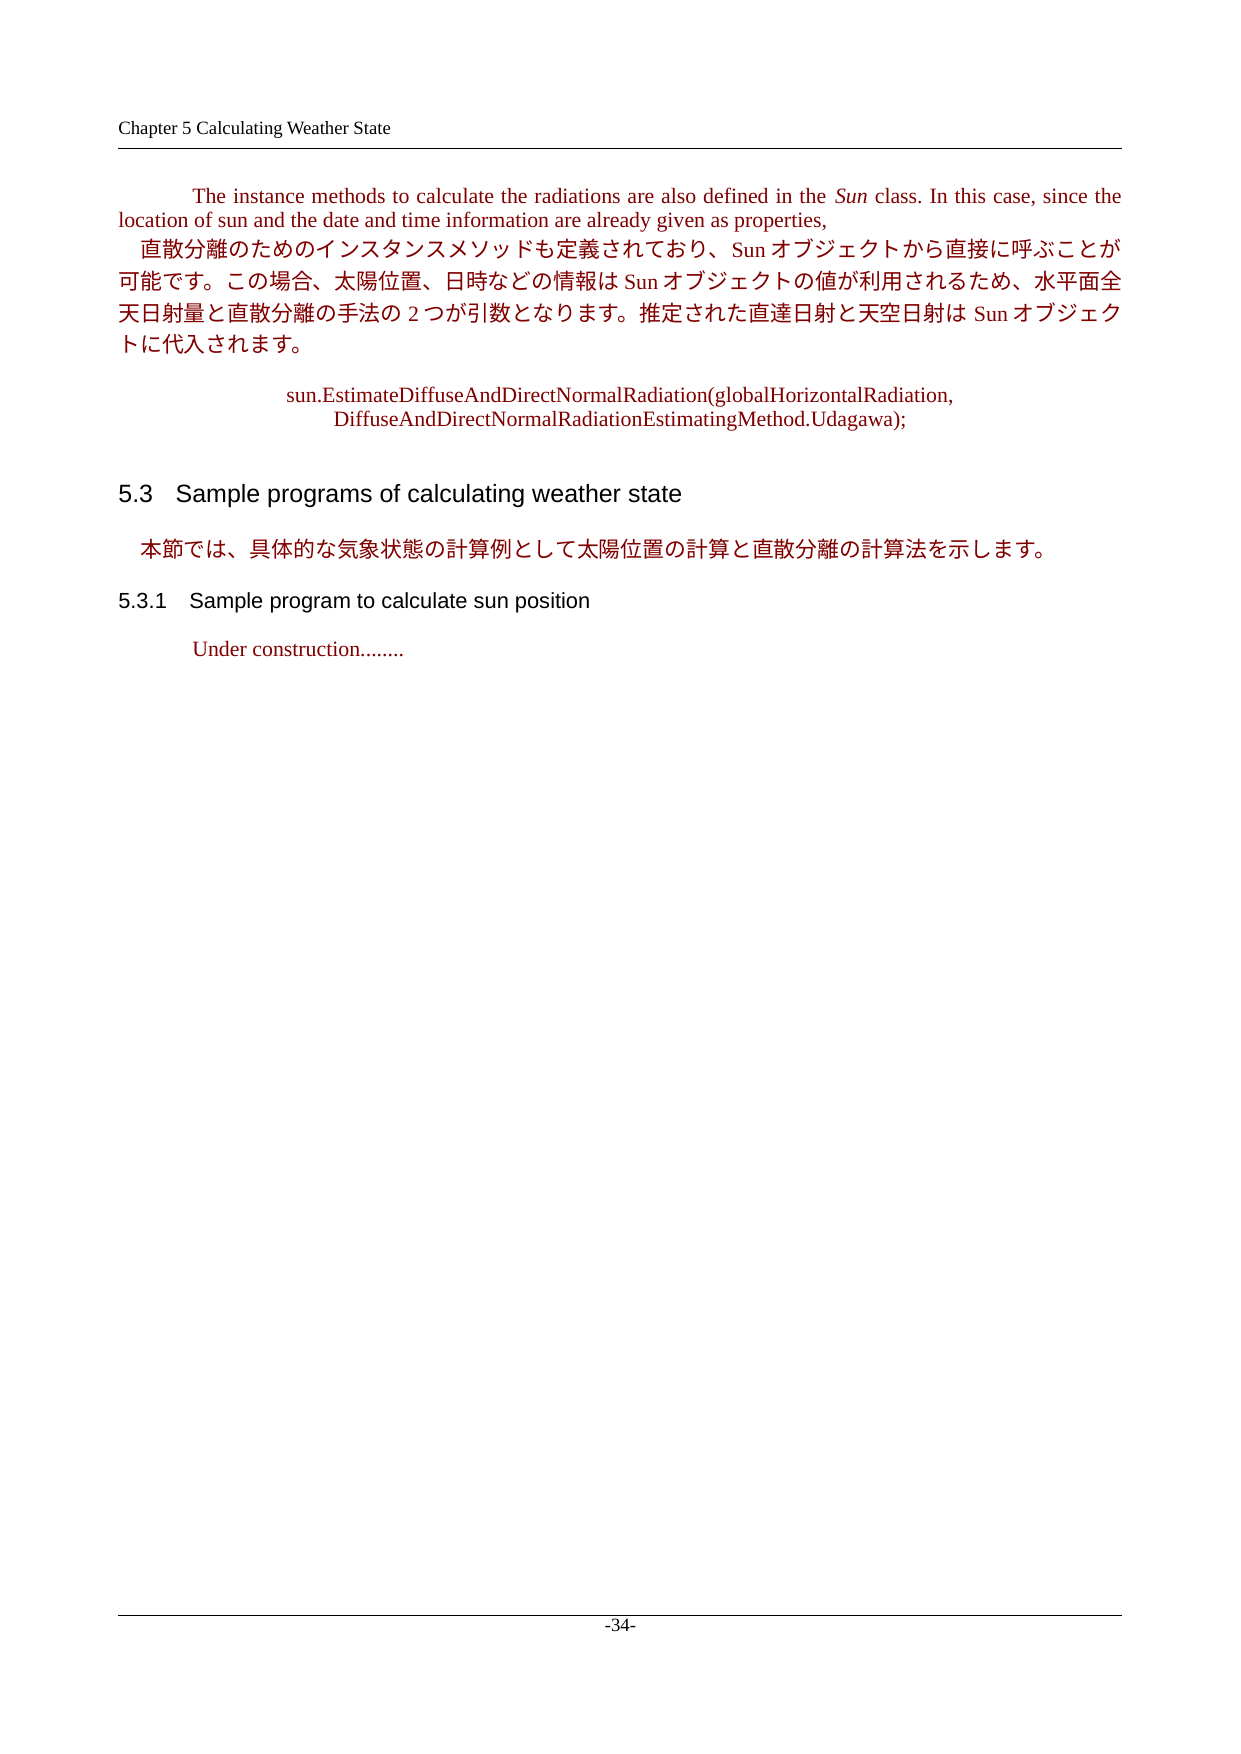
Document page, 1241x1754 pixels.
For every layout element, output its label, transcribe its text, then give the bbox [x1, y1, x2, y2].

text DiffuseAndDirectNormalRadiationEstimatingMethod.Udagawa); [118, 407, 1122, 432]
text 本節では、具体的な気象状態の計算例として太陽位置の計算と直散分離の計算法を示します。 [118, 532, 1122, 564]
text sun.EstimateDiffuseAndDirectNormalRadiation(globalHorizontalRadiation, [118, 383, 1122, 407]
text The instance methods to calculate the radiations are also defined in the Sun class. In this case, since the location of sun and the date and time information are already given as properties, [118, 184, 1122, 232]
subtitle Sample program to calculate sun position [118, 588, 1122, 613]
text 直散分離のためのインスタンスメソッドも定義されており、Sunオブジェクトから直接に呼ぶことが可能です。この場合、太陽位置、日時などの情報はSunオブジェクトの値が利用されるため、水平面全天日射量と直散分離の手法の2つが引数となります。推定された直達日射と天空日射はSunオブジェクトに代入されます。 [118, 232, 1122, 359]
text Under construction........ [118, 637, 1122, 661]
subtitle Sample programs of calculating weather state [118, 480, 1122, 508]
